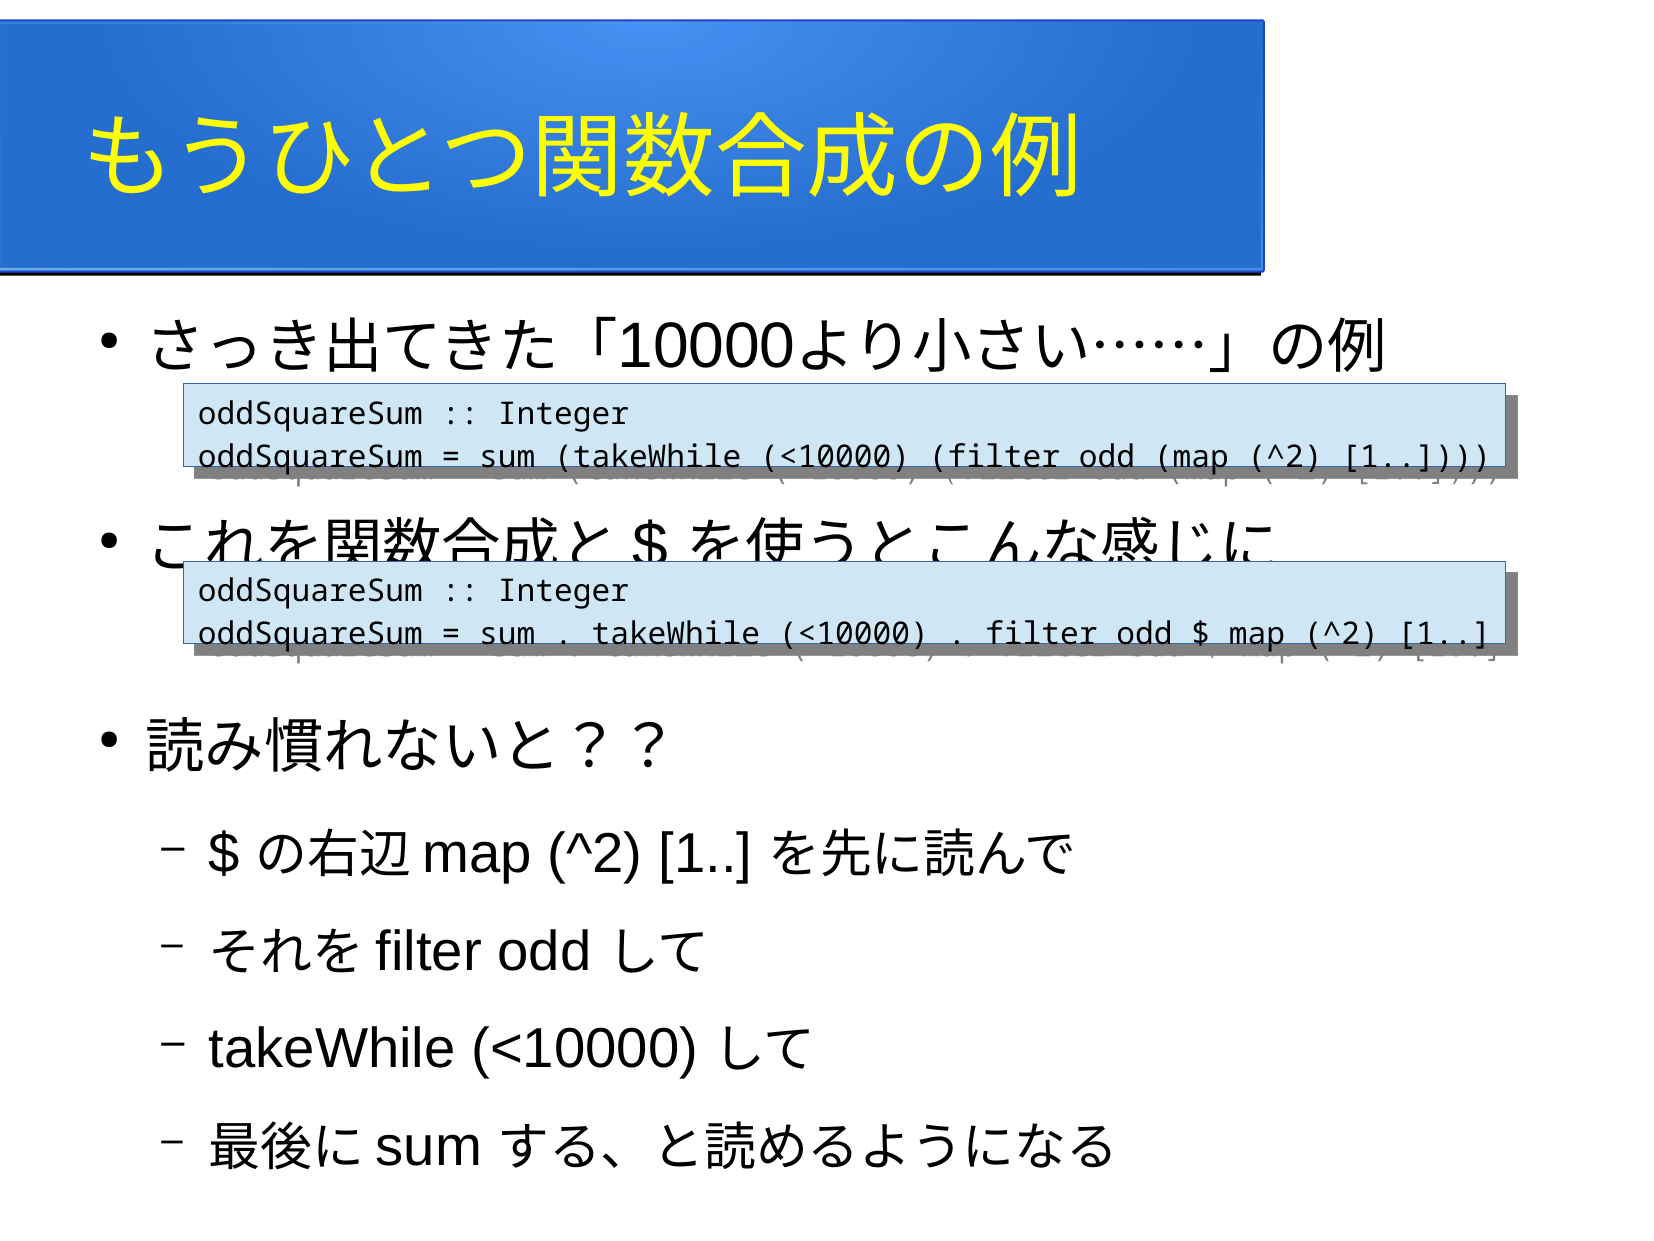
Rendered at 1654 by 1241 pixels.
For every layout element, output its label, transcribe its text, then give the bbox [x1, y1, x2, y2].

text_box oddSquareSum :: Integer oddSquareSum = sum (takeWhile (<10000) (filter odd (map (^2) [1..]))) [183, 383, 1506, 467]
text_box oddSquareSum :: Integer oddSquareSum = sum . takeWhile (<10000) . filter odd $ map (^2) [1..] [183, 561, 1506, 644]
list さっき出てきた「10000より小さい……」の例 これを関数合成と $ を使うとこんな感じに 読み慣れないと？？ $ の右辺 map (^2) [1..] を先に読んで それを filter odd して takeWhile (<10000) して 最後に sum する、と読めるようになる [82, 299, 1571, 1182]
title もうひとつ関数合成の例 [82, 47, 1235, 252]
